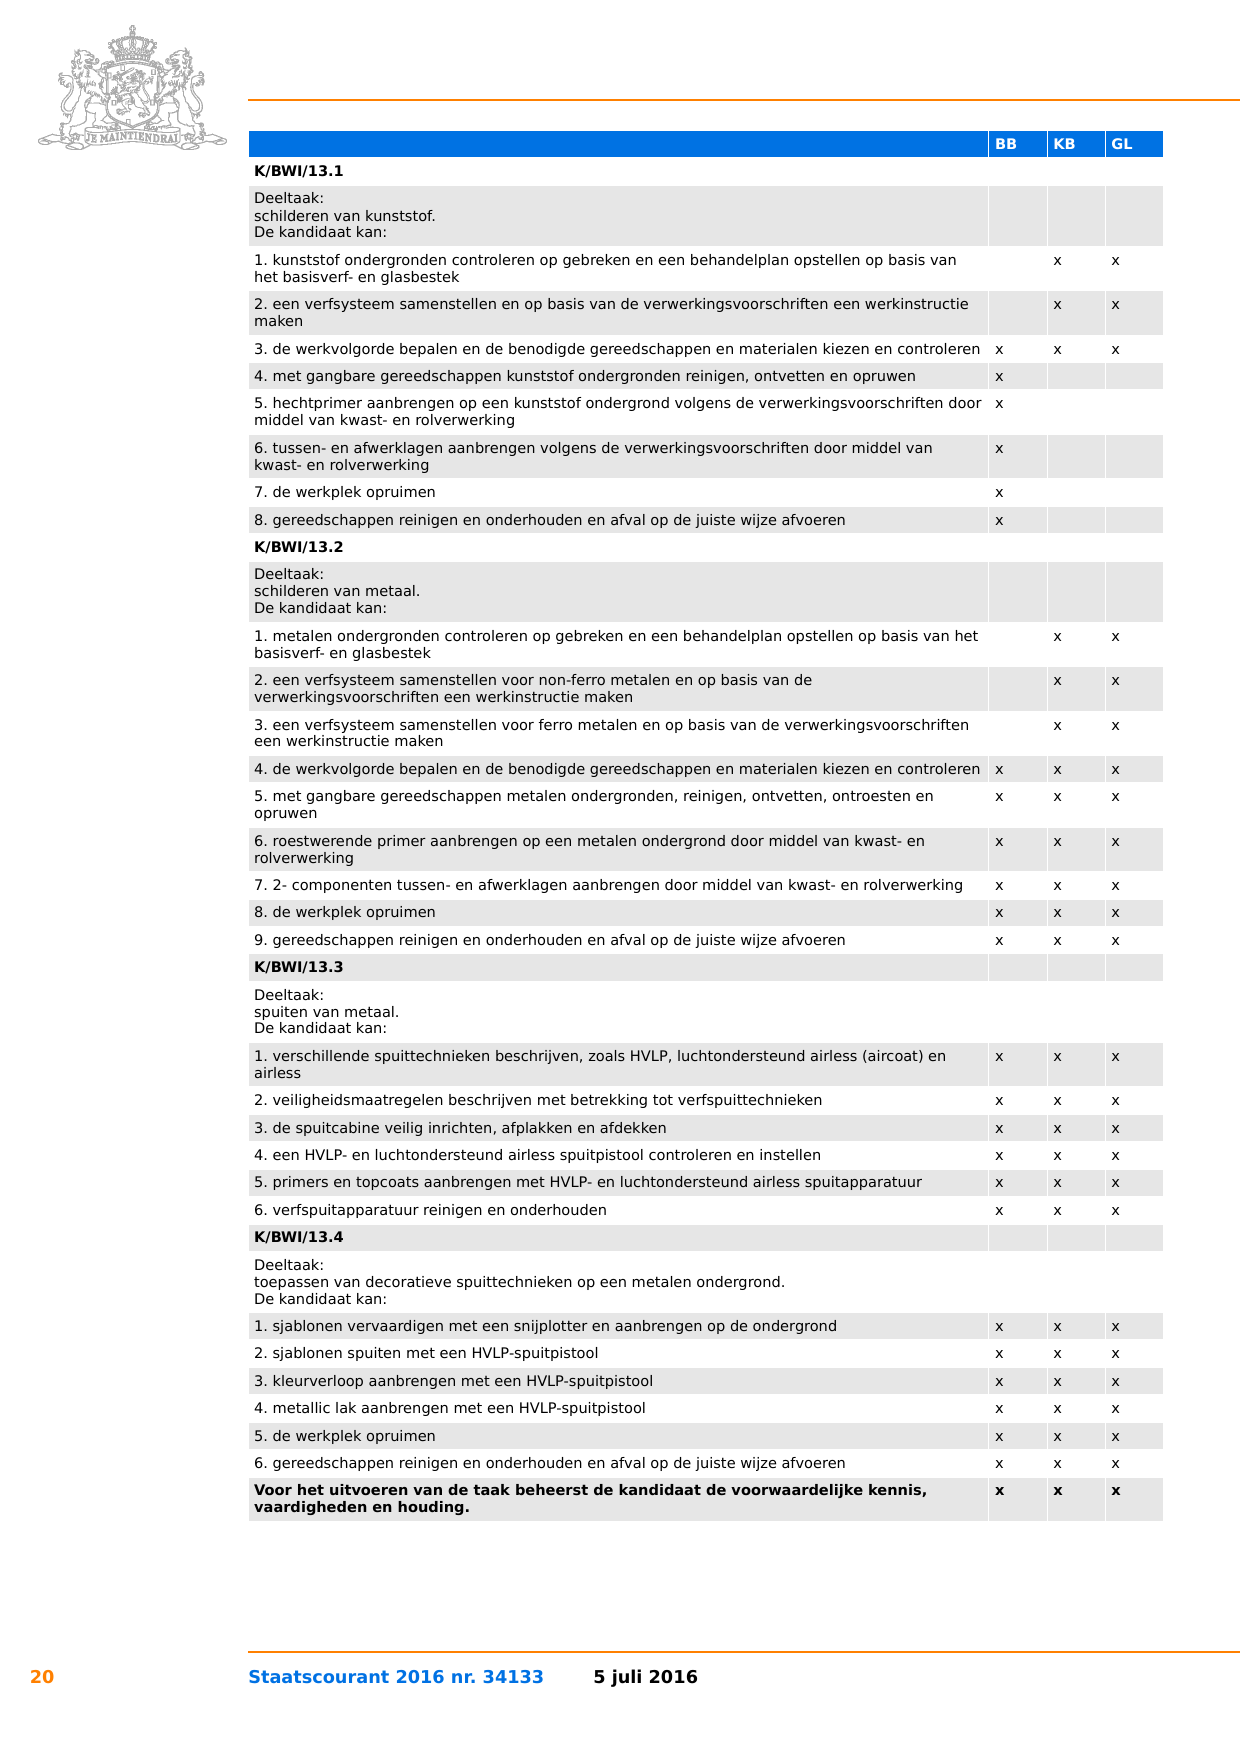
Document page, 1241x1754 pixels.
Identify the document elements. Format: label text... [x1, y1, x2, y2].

table_cell x [989, 872, 1047, 898]
table_cell x [1048, 291, 1105, 335]
table_cell [1106, 562, 1163, 622]
table_cell K/BWI/13.2 [249, 534, 988, 561]
table_cell x [1048, 756, 1105, 782]
table_cell [1048, 1225, 1105, 1251]
table_cell x [1048, 667, 1105, 711]
table_cell 7. 2- componenten tussen- en afwerklagen aanbrengen door middel van kwast- en rolverwerking [249, 872, 988, 898]
table_cell 5. de werkplek opruimen [249, 1423, 988, 1449]
table_cell 1. sjablonen vervaardigen met een snijplotter en aanbrengen op de ondergrond [249, 1313, 988, 1339]
table_cell [1048, 363, 1105, 389]
table_cell [1048, 1252, 1105, 1312]
table_cell x [1106, 336, 1163, 362]
table_cell 2. een verfsysteem samenstellen en op basis van de verwerkingsvoorschriften een werkinstructie maken [249, 291, 988, 335]
table_cell 1. verschillende spuittechnieken beschrijven, zoals HVLP, luchtondersteund airless (aircoat) en airless [249, 1043, 988, 1086]
table_cell x [989, 1368, 1047, 1394]
table_cell x [1106, 247, 1163, 290]
table_cell 1. metalen ondergronden controleren op gebreken en een behandelplan opstellen op basis van het basisverf- en glasbestek [249, 623, 988, 666]
table_cell 3. de werkvolgorde bepalen en de benodigde gereedschappen en materialen kiezen en controleren [249, 336, 988, 362]
table_cell x [1048, 1450, 1105, 1477]
table_cell x [989, 784, 1047, 827]
table_cell 4. de werkvolgorde bepalen en de benodigde gereedschappen en materialen kiezen en controleren [249, 756, 988, 782]
table_cell x [1048, 1088, 1105, 1114]
table_cell [1106, 982, 1163, 1042]
table_cell x [1106, 784, 1163, 827]
table_cell [1106, 954, 1163, 981]
table_cell x [989, 1450, 1047, 1477]
table_cell x [1106, 828, 1163, 871]
table_cell Deeltaak: toepassen van decoratieve spuittechnieken op een metalen ondergrond. De kandidaat kan: [249, 1252, 988, 1312]
table_cell 3. kleurverloop aanbrengen met een HVLP-spuitpistool [249, 1368, 988, 1394]
table_cell [1106, 479, 1163, 506]
table_cell 7. de werkplek opruimen [249, 479, 988, 506]
table_cell K/BWI/13.4 [249, 1225, 988, 1251]
table_cell [1106, 507, 1163, 533]
table_cell 2. sjablonen spuiten met een HVLP-spuitpistool [249, 1341, 988, 1367]
table_cell Deeltaak: schilderen van kunststof. De kandidaat kan: [249, 186, 988, 246]
table_cell [1106, 391, 1163, 434]
table_cell x [989, 507, 1047, 533]
table_cell [989, 158, 1047, 185]
table_cell x [1048, 828, 1105, 871]
table_cell x [1106, 756, 1163, 782]
table_cell [989, 291, 1047, 335]
table_cell x [989, 336, 1047, 362]
table_cell x [989, 1395, 1047, 1422]
table_cell x [1106, 291, 1163, 335]
table_cell x [1106, 1142, 1163, 1169]
table_cell x [1048, 623, 1105, 666]
table_cell x [1048, 336, 1105, 362]
table_cell [989, 954, 1047, 981]
table_cell x [1106, 1423, 1163, 1449]
table_cell 8. de werkplek opruimen [249, 900, 988, 926]
table_cell x [989, 391, 1047, 434]
table_cell x [989, 1423, 1047, 1449]
table_cell x [1106, 1197, 1163, 1223]
table_cell x [1106, 623, 1163, 666]
table_cell x [1106, 1088, 1163, 1114]
table_cell [1106, 363, 1163, 389]
table_cell [989, 247, 1047, 290]
table_cell x [1048, 872, 1105, 898]
table_cell x [1048, 712, 1105, 755]
table_cell x [989, 1115, 1047, 1141]
table_cell x [1048, 1478, 1105, 1521]
table_cell 4. met gangbare gereedschappen kunststof ondergronden reinigen, ontvetten en opruwen [249, 363, 988, 389]
table_cell x [1048, 927, 1105, 953]
table_header GL [1106, 131, 1163, 157]
table_cell x [1048, 1341, 1105, 1367]
table_header KB [1048, 131, 1105, 157]
table_cell x [989, 900, 1047, 926]
table_cell 4. metallic lak aanbrengen met een HVLP-spuitpistool [249, 1395, 988, 1422]
table_cell x [1048, 1395, 1105, 1422]
picture [38, 25, 227, 150]
table_cell Voor het uitvoeren van de taak beheerst de kandidaat de voorwaardelijke kennis, vaardigheden en houding. [249, 1478, 988, 1521]
table_cell Deeltaak: schilderen van metaal. De kandidaat kan: [249, 562, 988, 622]
table_cell [1106, 158, 1163, 185]
table_cell x [1106, 1478, 1163, 1521]
table_cell [1048, 391, 1105, 434]
table_cell x [1106, 1170, 1163, 1196]
table_cell x [1106, 1395, 1163, 1422]
table_cell x [1106, 1450, 1163, 1477]
table_cell x [989, 1341, 1047, 1367]
table_cell [1048, 186, 1105, 246]
table_cell x [1106, 927, 1163, 953]
table_cell [1106, 1225, 1163, 1251]
table_cell [1048, 562, 1105, 622]
table_cell x [1106, 1368, 1163, 1394]
table_cell x [989, 828, 1047, 871]
table_cell 6. verfspuitapparatuur reinigen en onderhouden [249, 1197, 988, 1223]
table_cell Deeltaak: spuiten van metaal. De kandidaat kan: [249, 982, 988, 1042]
table_cell x [989, 435, 1047, 478]
table_cell 5. met gangbare gereedschappen metalen ondergronden, reinigen, ontvetten, ontroesten en opruwen [249, 784, 988, 827]
table_cell 3. de spuitcabine veilig inrichten, afplakken en afdekken [249, 1115, 988, 1141]
table_cell x [1106, 1313, 1163, 1339]
table_cell [989, 712, 1047, 755]
table_cell [1048, 954, 1105, 981]
table_cell 5. hechtprimer aanbrengen op een kunststof ondergrond volgens de verwerkingsvoorschriften door middel van kwast- en rolverwerking [249, 391, 988, 434]
table_cell x [1106, 712, 1163, 755]
table_cell [1048, 507, 1105, 533]
table_cell [1048, 534, 1105, 561]
table_cell K/BWI/13.1 [249, 158, 988, 185]
table_cell x [1048, 784, 1105, 827]
table_cell [989, 1225, 1047, 1251]
table_cell x [1106, 1043, 1163, 1086]
table_cell x [1106, 900, 1163, 926]
table_cell [1048, 435, 1105, 478]
table_cell [1106, 435, 1163, 478]
table_cell [989, 562, 1047, 622]
table_cell 3. een verfsysteem samenstellen voor ferro metalen en op basis van de verwerkingsvoorschriften een werkinstructie maken [249, 712, 988, 755]
table_cell x [989, 1478, 1047, 1521]
table_cell 5. primers en topcoats aanbrengen met HVLP- en luchtondersteund airless spuitapparatuur [249, 1170, 988, 1196]
table_cell [989, 982, 1047, 1042]
table_cell [1106, 186, 1163, 246]
table_cell 6. tussen- en afwerklagen aanbrengen volgens de verwerkingsvoorschriften door middel van kwast- en rolverwerking [249, 435, 988, 478]
table_cell x [989, 927, 1047, 953]
table_cell x [989, 1170, 1047, 1196]
table_cell x [1048, 1423, 1105, 1449]
table_header [249, 131, 988, 157]
table_cell [989, 623, 1047, 666]
table_cell x [1048, 247, 1105, 290]
table_cell [989, 1252, 1047, 1312]
table_cell 8. gereedschappen reinigen en onderhouden en afval op de juiste wijze afvoeren [249, 507, 988, 533]
table_cell [1048, 158, 1105, 185]
table_cell x [1048, 1142, 1105, 1169]
table_cell x [1048, 1368, 1105, 1394]
table_cell x [1048, 1170, 1105, 1196]
table_cell x [989, 1142, 1047, 1169]
table_cell x [1106, 1115, 1163, 1141]
table_cell 2. veiligheidsmaatregelen beschrijven met betrekking tot verfspuittechnieken [249, 1088, 988, 1114]
table_cell x [1048, 1313, 1105, 1339]
table_cell x [1048, 900, 1105, 926]
table_cell 2. een verfsysteem samenstellen voor non-ferro metalen en op basis van de verwerkingsvoorschriften een werkinstructie maken [249, 667, 988, 711]
table_cell 1. kunststof ondergronden controleren op gebreken en een behandelplan opstellen op basis van het basisverf- en glasbestek [249, 247, 988, 290]
table_cell 6. roestwerende primer aanbrengen op een metalen ondergrond door middel van kwast- en rolverwerking [249, 828, 988, 871]
table_cell [1106, 534, 1163, 561]
table_cell x [1048, 1197, 1105, 1223]
table_cell [989, 186, 1047, 246]
table_cell x [989, 363, 1047, 389]
table_cell x [1048, 1043, 1105, 1086]
table_cell x [989, 1088, 1047, 1114]
table_cell [989, 667, 1047, 711]
table_cell K/BWI/13.3 [249, 954, 988, 981]
table_cell x [989, 1313, 1047, 1339]
table_cell x [989, 1043, 1047, 1086]
table_cell x [989, 1197, 1047, 1223]
table_cell x [1106, 1341, 1163, 1367]
table_cell 9. gereedschappen reinigen en onderhouden en afval op de juiste wijze afvoeren [249, 927, 988, 953]
table_cell x [989, 479, 1047, 506]
table_cell [1106, 1252, 1163, 1312]
table_cell 4. een HVLP- en luchtondersteund airless spuitpistool controleren en instellen [249, 1142, 988, 1169]
table_cell x [989, 756, 1047, 782]
table_cell [1048, 982, 1105, 1042]
table_cell [1048, 479, 1105, 506]
table_cell x [1106, 872, 1163, 898]
table_cell x [1048, 1115, 1105, 1141]
table_cell [989, 534, 1047, 561]
table_header BB [989, 131, 1047, 157]
table_cell 6. gereedschappen reinigen en onderhouden en afval op de juiste wijze afvoeren [249, 1450, 988, 1477]
table_cell x [1106, 667, 1163, 711]
